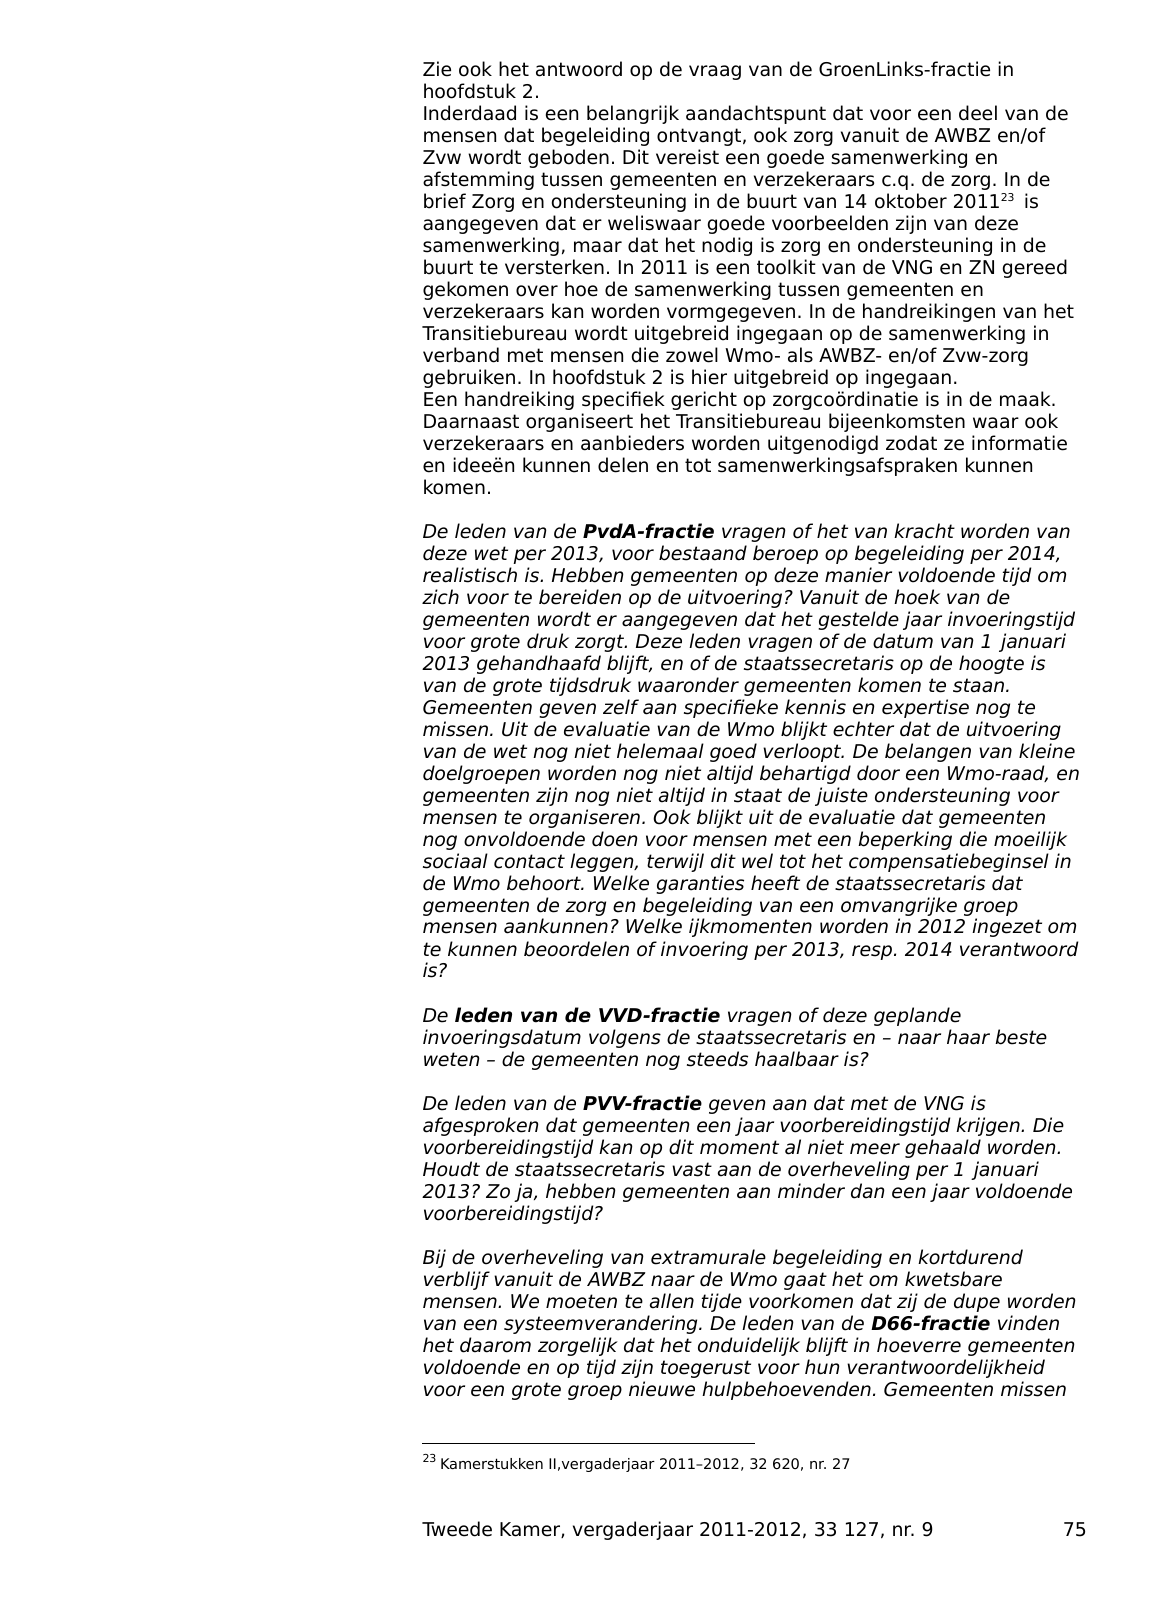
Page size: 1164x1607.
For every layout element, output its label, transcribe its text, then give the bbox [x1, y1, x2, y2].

text Bij de overheveling van extramurale begeleiding en kortdurend verblijf vanuit de AWBZ naar de Wmo gaat het om kwetsbare mensen. We moeten te allen tijde voorkomen dat zij de dupe worden van een systeemverandering. De leden van de D66-fractie vinden het daarom zorgelijk dat het onduidelijk blijft in hoeverre gemeenten voldoende en op tijd zijn toegerust voor hun verantwoordelijkheid voor een grote groep nieuwe hulpbehoevenden. Gemeenten missen [422, 1247, 1087, 1401]
text Kamerstukken II,vergaderjaar 2011–2012, 32 620, nr. 27 [422, 1452, 1087, 1474]
text De leden van de PvdA-fractie vragen of het van kracht worden van deze wet per 2013, voor bestaand beroep op begeleiding per 2014, realistisch is. Hebben gemeenten op deze manier voldoende tijd om zich voor te bereiden op de uitvoering? Vanuit de hoek van de gemeenten wordt er aangegeven dat het gestelde jaar invoeringstijd voor grote druk zorgt. Deze leden vragen of de datum van 1 januari 2013 gehandhaafd blijft, en of de staatssecretaris op de hoogte is van de grote tijdsdruk waaronder gemeenten komen te staan. Gemeenten geven zelf aan specifieke kennis en expertise nog te missen. Uit de evaluatie van de Wmo blijkt echter dat de uitvoering van de wet nog niet helemaal goed verloopt. De belangen van kleine doelgroepen worden nog niet altijd behartigd door een Wmo-raad, en gemeenten zijn nog niet altijd in staat de juiste ondersteuning voor mensen te organiseren. Ook blijkt uit de evaluatie dat gemeenten nog onvoldoende doen voor mensen met een beperking die moeilijk sociaal contact leggen, terwijl dit wel tot het compensatiebeginsel in de Wmo behoort. Welke garanties heeft de staatssecretaris dat gemeenten de zorg en begeleiding van een omvangrijke groep mensen aankunnen? Welke ijkmomenten worden in 2012 ingezet om te kunnen beoordelen of invoering per 2013, resp. 2014 verantwoord is? [422, 521, 1087, 982]
text De leden van de VVD-fractie vragen of deze geplande invoeringsdatum volgens de staatssecretaris en – naar haar beste weten – de gemeenten nog steeds haalbaar is? [422, 1004, 1087, 1071]
text De leden van de PVV-fractie geven aan dat met de VNG is afgesproken dat gemeenten een jaar voorbereidingstijd krijgen. Die voorbereidingstijd kan op dit moment al niet meer gehaald worden. Houdt de staatssecretaris vast aan de overheveling per 1 januari 2013? Zo ja, hebben gemeenten aan minder dan een jaar voldoende voorbereidingstijd? [422, 1093, 1087, 1224]
text Inderdaad is een belangrijk aandachtspunt dat voor een deel van de mensen dat begeleiding ontvangt, ook zorg vanuit de AWBZ en/of Zvw wordt geboden. Dit vereist een goede samenwerking en afstemming tussen gemeenten en verzekeraars c.q. de zorg. In de brief Zorg en ondersteuning in de buurt van 14 oktober 2011 is aangegeven dat er weliswaar goede voorbeelden zijn van deze samenwerking, maar dat het nodig is zorg en ondersteuning in de buurt te versterken. In 2011 is een toolkit van de VNG en ZN gereed gekomen over hoe de samenwerking tussen gemeenten en verzekeraars kan worden vormgegeven. In de handreikingen van het Transitiebureau wordt uitgebreid ingegaan op de samenwerking in verband met mensen die zowel Wmo- als AWBZ- en/of Zvw-zorg gebruiken. In hoofdstuk 2 is hier uitgebreid op ingegaan. [422, 103, 1087, 389]
text Een handreiking specifiek gericht op zorgcoördinatie is in de maak. Daarnaast organiseert het Transitiebureau bijeenkomsten waar ook verzekeraars en aanbieders worden uitgenodigd zodat ze informatie en ideeën kunnen delen en tot samenwerkingsafspraken kunnen komen. [422, 389, 1087, 499]
text Zie ook het antwoord op de vraag van de GroenLinks-fractie in hoofdstuk 2. [422, 59, 1087, 103]
